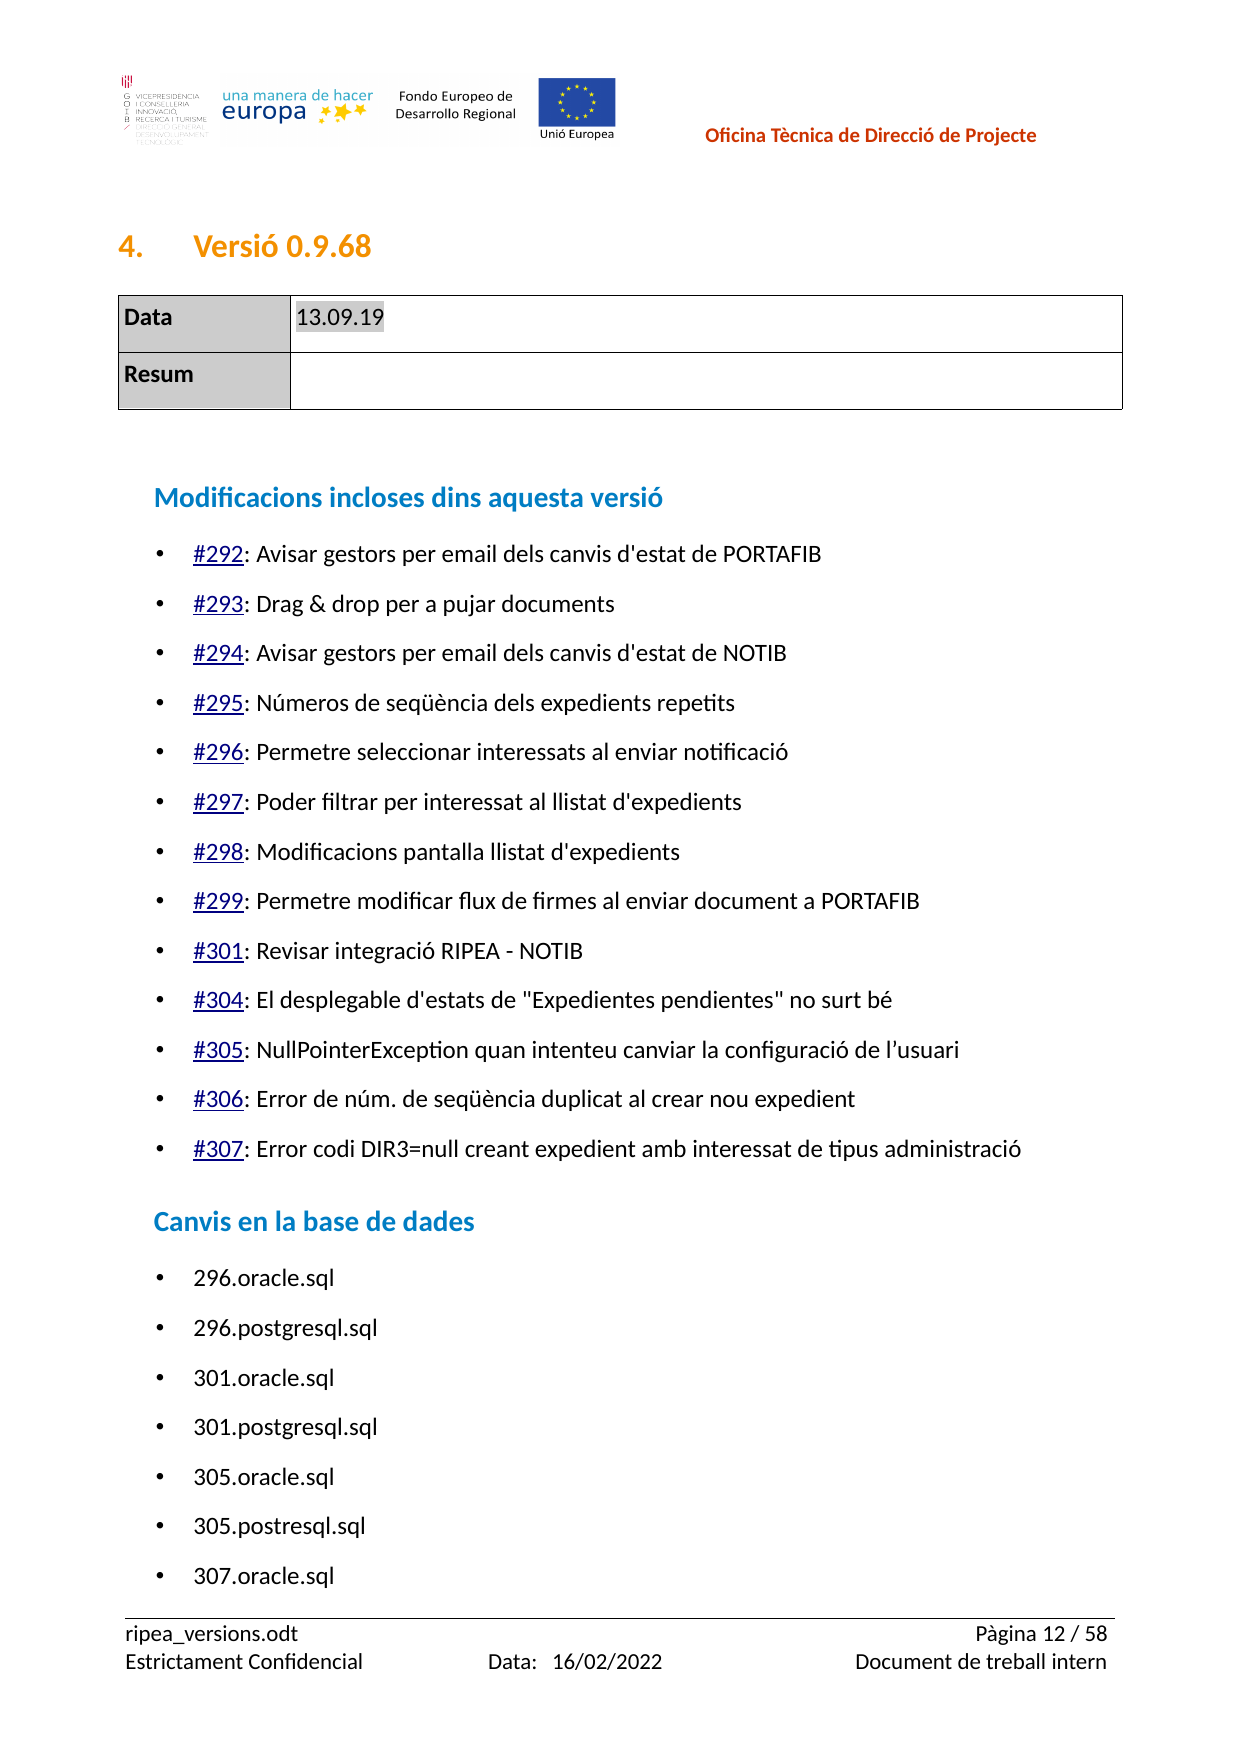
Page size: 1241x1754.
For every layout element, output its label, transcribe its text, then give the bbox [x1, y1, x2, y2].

list #295: Números de seqüència dels expedients repetits [156, 687, 1122, 717]
list #294: Avisar gestors per email dels canvis d'estat de NOTIB [156, 637, 1122, 668]
list 301.oracle.sql [156, 1362, 1122, 1392]
table_header 13.09.19 [291, 296, 1122, 352]
list #301: Revisar integració RIPEA - NOTIB [156, 935, 1122, 965]
list #304: El desplegable d'estats de "Expedientes pendientes" no surt bé [156, 984, 1122, 1015]
list #297: Poder filtrar per interessat al llistat d'expedients [156, 786, 1122, 817]
list 301.postgresql.sql [156, 1411, 1122, 1442]
list 296.postgresql.sql [156, 1312, 1122, 1343]
list #298: Modificacions pantalla llistat d'expedients [156, 836, 1122, 866]
subtitle Versió 0.9.68 [118, 225, 1122, 266]
picture [118, 73, 213, 147]
table_cell Resum [119, 353, 290, 408]
subtitle Canvis en la base de dades [153, 1203, 1122, 1239]
list 305.postresql.sql [156, 1511, 1122, 1541]
list #293: Drag & drop per a pujar documents [156, 588, 1122, 618]
list 307.oracle.sql [156, 1560, 1122, 1591]
list #307: Error codi DIR3=null creant expedient amb interessat de tipus administració [156, 1133, 1122, 1164]
table_cell [291, 353, 1122, 408]
list 305.oracle.sql [156, 1461, 1122, 1491]
subtitle Modificacions incloses dins aquesta versió [153, 479, 1122, 514]
list #292: Avisar gestors per email dels canvis d'estat de PORTAFIB [156, 538, 1122, 569]
list #299: Permetre modificar flux de firmes al enviar document a PORTAFIB [156, 885, 1122, 916]
table_header Data [119, 296, 290, 352]
list 296.oracle.sql [156, 1263, 1122, 1293]
picture [219, 73, 621, 147]
list #305: NullPointerException quan intenteu canviar la configuració de l’usuari [156, 1034, 1122, 1064]
list #296: Permetre seleccionar interessats al enviar notificació [156, 736, 1122, 767]
list #306: Error de núm. de seqüència duplicat al crear nou expedient [156, 1083, 1122, 1114]
